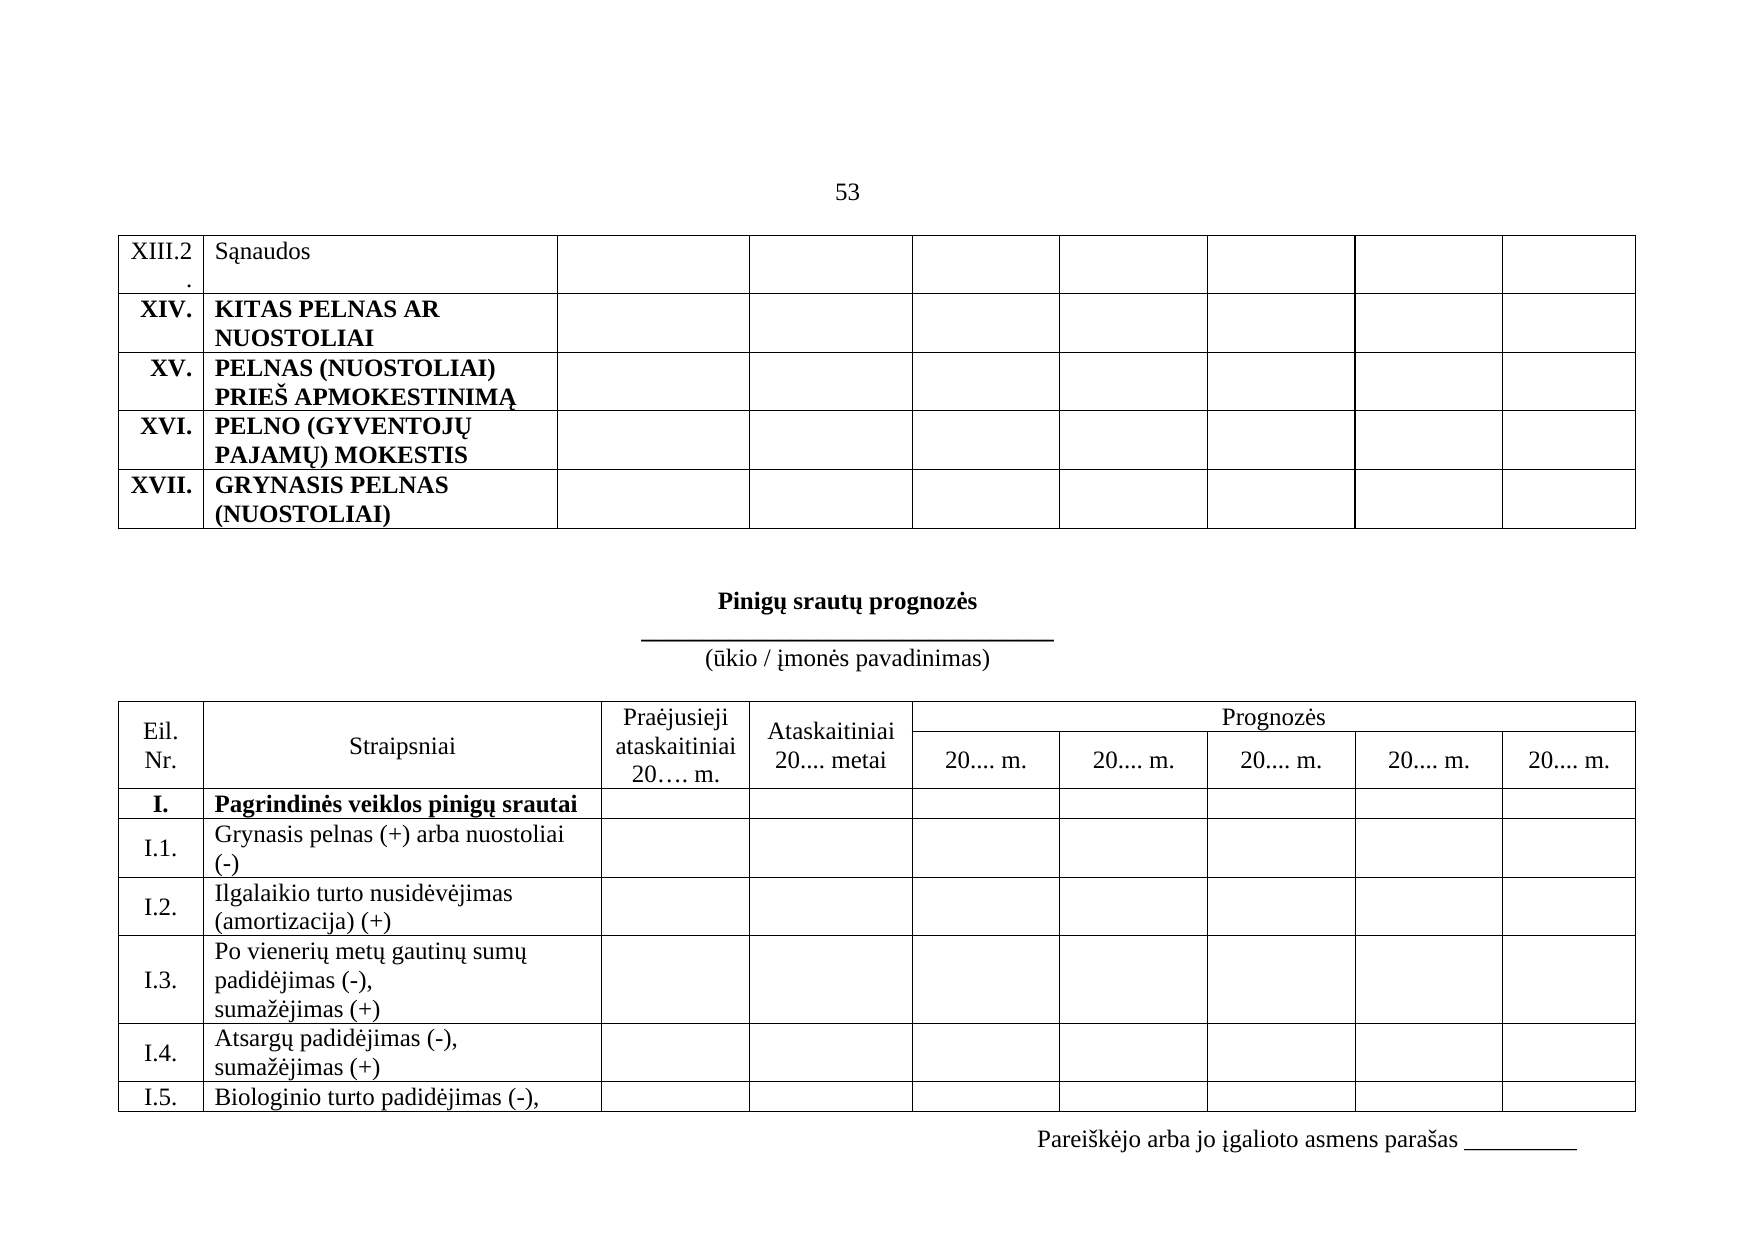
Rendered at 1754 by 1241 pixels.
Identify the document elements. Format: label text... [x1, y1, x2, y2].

table_cell [1060, 236, 1207, 293]
table_cell [1208, 236, 1354, 293]
table_cell [1208, 789, 1355, 818]
table_cell [1060, 470, 1207, 527]
table_cell [1503, 1082, 1635, 1111]
table_cell [750, 411, 912, 469]
table_cell [1503, 470, 1635, 527]
table_cell Ilgalaikio turto nusidėvėjimas (amortizacija) (+) [204, 878, 601, 935]
table_cell [1060, 819, 1207, 877]
table_cell [913, 294, 1059, 352]
table_cell XVII. [119, 470, 203, 527]
table_cell [602, 1024, 749, 1081]
table_cell [558, 353, 749, 410]
table_cell [1356, 819, 1502, 877]
table_cell [1503, 236, 1635, 293]
table_cell [913, 789, 1059, 818]
table_cell [750, 936, 912, 1022]
table_cell I.5. [119, 1082, 203, 1111]
table_cell [913, 1082, 1059, 1111]
table_cell [1060, 789, 1207, 818]
table_cell [913, 470, 1059, 527]
table_cell [1356, 470, 1502, 527]
table_cell [1060, 294, 1207, 352]
table_cell [1503, 878, 1635, 935]
table_cell 20.... m. [1503, 732, 1635, 788]
table_cell [1060, 1024, 1207, 1081]
table_cell XVI. [119, 411, 203, 469]
table_cell [750, 470, 912, 527]
table_cell [750, 294, 912, 352]
table_cell [1356, 236, 1502, 293]
table_cell [1208, 819, 1355, 877]
table_cell 20.... m. [913, 732, 1059, 788]
table_cell [1356, 1082, 1502, 1111]
table_cell XV. [119, 353, 203, 410]
table_header Straipsniai [204, 702, 601, 788]
table_cell [1356, 411, 1502, 469]
table_cell I.3. [119, 936, 203, 1022]
table_cell [913, 819, 1059, 877]
table_cell XIV. [119, 294, 203, 352]
table_cell [558, 470, 749, 527]
text _________________________________ [118, 615, 1577, 643]
table_header Prognozės [913, 702, 1635, 731]
table_cell [1503, 819, 1635, 877]
table_cell [913, 936, 1059, 1022]
table_cell [913, 1024, 1059, 1081]
table_cell 20.... m. [1356, 732, 1502, 788]
table_cell [1503, 411, 1635, 469]
table_cell [1208, 353, 1354, 410]
table_cell [1356, 353, 1502, 410]
table_cell [913, 411, 1059, 469]
table_cell [913, 878, 1059, 935]
table_cell [1060, 411, 1207, 469]
table_cell [1208, 878, 1355, 935]
table_cell Pagrindinės veiklos pinigų srautai [204, 789, 601, 818]
table_cell [913, 353, 1059, 410]
table_cell [602, 1082, 749, 1111]
table_cell XIII.2. [119, 236, 203, 293]
table_cell I. [119, 789, 203, 818]
table_cell [558, 411, 749, 469]
table_cell 20.... m. [1060, 732, 1207, 788]
table_cell [1356, 878, 1502, 935]
table_cell GRYNASIS PELNAS (NUOSTOLIAI) [204, 470, 557, 527]
table_cell [1208, 1082, 1355, 1111]
table_cell [750, 819, 912, 877]
table_cell [1503, 294, 1635, 352]
text Pinigų srautų prognozės [118, 586, 1577, 615]
table_cell [1503, 936, 1635, 1022]
table_cell [1208, 411, 1354, 469]
table_cell [602, 819, 749, 877]
table_cell Biologinio turto padidėjimas (-), [204, 1082, 601, 1111]
table_cell [602, 789, 749, 818]
table_cell [1208, 294, 1354, 352]
table_cell [1060, 936, 1207, 1022]
table_cell I.1. [119, 819, 203, 877]
table_cell [750, 236, 912, 293]
table_cell [1060, 353, 1207, 410]
table_cell KITAS PELNAS AR NUOSTOLIAI [204, 294, 557, 352]
table_cell [1503, 789, 1635, 818]
table_cell [1060, 878, 1207, 935]
table_cell [558, 294, 749, 352]
table_header Praėjusieji ataskaitiniai 20…. m. [602, 702, 749, 788]
table_cell [1356, 789, 1502, 818]
table_cell [1208, 1024, 1355, 1081]
table_cell [558, 236, 749, 293]
table_cell I.4. [119, 1024, 203, 1081]
table_cell Sąnaudos [204, 236, 557, 293]
text (ūkio / įmonės pavadinimas) [118, 643, 1577, 672]
table_cell [602, 878, 749, 935]
table_cell Po vienerių metų gautinų sumų padidėjimas (-), sumažėjimas (+) [204, 936, 601, 1022]
table_cell I.2. [119, 878, 203, 935]
table_cell [1208, 470, 1354, 527]
table_cell [1208, 936, 1355, 1022]
table_cell [1356, 294, 1502, 352]
table_cell Atsargų padidėjimas (-), sumažėjimas (+) [204, 1024, 601, 1081]
table_cell PELNO (GYVENTOJŲ PAJAMŲ) MOKESTIS [204, 411, 557, 469]
table_cell [750, 878, 912, 935]
table_cell Grynasis pelnas (+) arba nuostoliai (-) [204, 819, 601, 877]
table_cell [1356, 1024, 1502, 1081]
table_cell PELNAS (NUOSTOLIAI) PRIEŠ APMOKESTINIMĄ [204, 353, 557, 410]
table_cell [1503, 1024, 1635, 1081]
table_cell [750, 1024, 912, 1081]
table_header Eil. Nr. [119, 702, 203, 788]
table_cell [750, 789, 912, 818]
table_cell [750, 353, 912, 410]
table_cell [1356, 936, 1502, 1022]
table_cell [602, 936, 749, 1022]
table_cell [1060, 1082, 1207, 1111]
table_cell [913, 236, 1059, 293]
table_header Ataskaitiniai 20.... metai [750, 702, 912, 788]
table_cell [1503, 353, 1635, 410]
table_cell [750, 1082, 912, 1111]
table_cell 20.... m. [1208, 732, 1355, 788]
